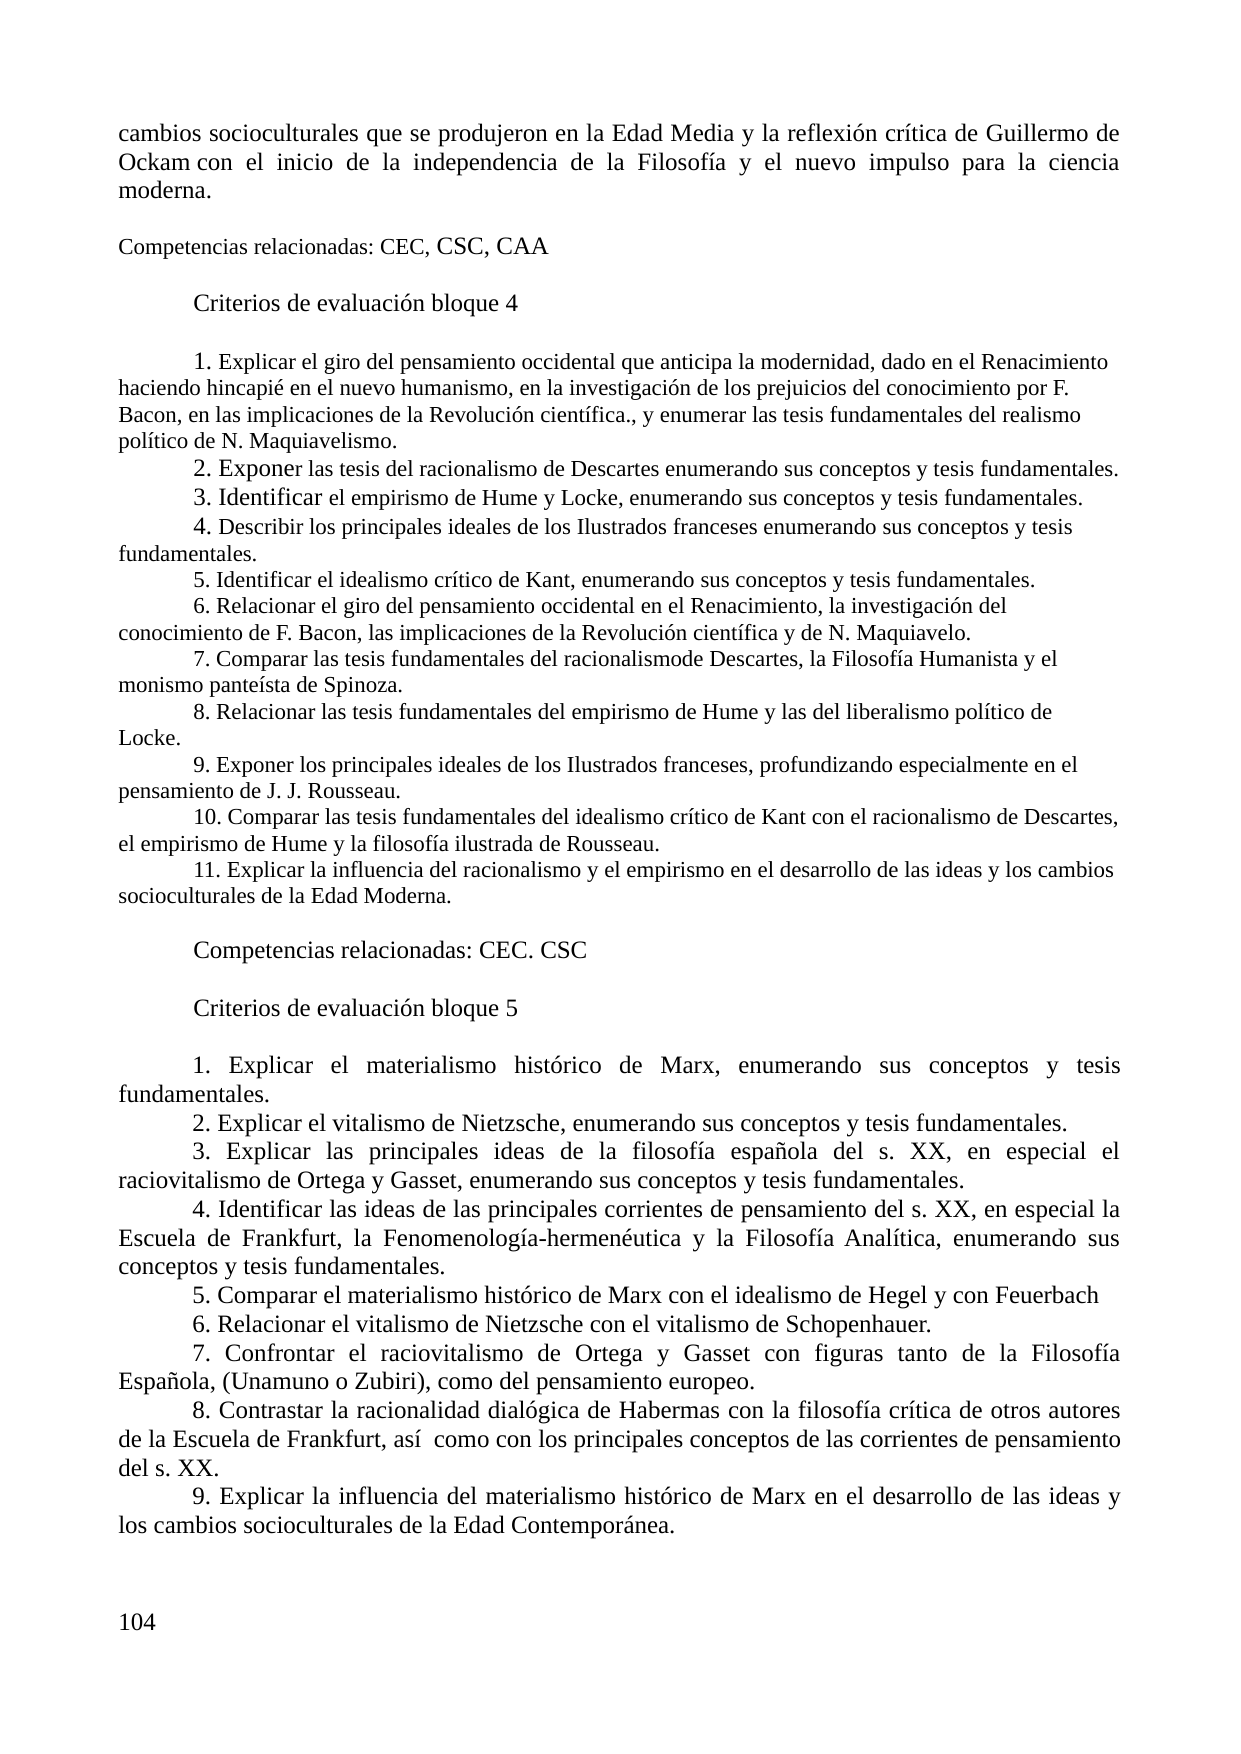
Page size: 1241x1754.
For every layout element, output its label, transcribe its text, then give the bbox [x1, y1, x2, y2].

text 7. Comparar las tesis fundamentales del racionalismode Descartes, la Filosofía Humanista y el monismo panteísta de Spinoza. [118, 645, 1121, 698]
text 2. Exponer las tesis del racionalismo de Descartes enumerando sus conceptos y tesis fundamentales. [118, 453, 1121, 482]
text 2. Explicar el vitalismo de Nietzsche, enumerando sus conceptos y tesis fundamentales. [118, 1108, 1121, 1136]
text 1. Explicar el giro del pensamiento occidental que anticipa la modernidad, dado en el Renacimiento haciendo hincapié en el nuevo humanismo, en la investigación de los prejuicios del conocimiento por F. Bacon, en las implicaciones de la Revolución científica., y enumerar las tesis fundamentales del realismo político de N. Maquiavelismo. [118, 346, 1121, 453]
text 10. Comparar las tesis fundamentales del idealismo crítico de Kant con el racionalismo de Descartes, el empirismo de Hume y la filosofía ilustrada de Rousseau. [118, 803, 1121, 856]
text 3. Identificar el empirismo de Hume y Locke, enumerando sus conceptos y tesis fundamentales. [118, 482, 1121, 511]
text 9. Explicar la influencia del materialismo histórico de Marx en el desarrollo de las ideas y los cambios socioculturales de la Edad Contemporánea. [118, 1481, 1121, 1539]
text 4. Describir los principales ideales de los Ilustrados franceses enumerando sus conceptos y tesis fundamentales. [118, 511, 1121, 566]
text 5. Comparar el materialismo histórico de Marx con el idealismo de Hegel y con Feuerbach [118, 1280, 1121, 1309]
text 4. Identificar las ideas de las principales corrientes de pensamiento del s. XX, en especial la Escuela de Frankfurt, la Fenomenología-hermenéutica y la Filosofía Analítica, enumerando sus conceptos y tesis fundamentales. [118, 1194, 1121, 1280]
text Competencias relacionadas: CEC, CSC, CAA [118, 231, 1121, 259]
text Criterios de evaluación bloque 5 [118, 993, 1121, 1021]
text 1. Explicar el materialismo histórico de Marx, enumerando sus conceptos y tesis fundamentales. [118, 1050, 1121, 1108]
text cambios socioculturales que se produjeron en la Edad Media y la reflexión crítica de Guillermo de Ockam con el inicio de la independencia de la Filosofía y el nuevo impulso para la ciencia moderna. [118, 118, 1121, 204]
text 7. Confrontar el raciovitalismo de Ortega y Gasset con figuras tanto de la Filosofía Española, (Unamuno o Zubiri), como del pensamiento europeo. [118, 1338, 1121, 1395]
text 8. Contrastar la racionalidad dialógica de Habermas con la filosofía crítica de otros autores de la Escuela de Frankfurt, así como con los principales conceptos de las corrientes de pensamiento del s. XX. [118, 1395, 1121, 1481]
text 11. Explicar la influencia del racionalismo y el empirismo en el desarrollo de las ideas y los cambios socioculturales de la Edad Moderna. [118, 856, 1121, 909]
text Competencias relacionadas: CEC. CSC [118, 935, 1121, 964]
text 5. Identificar el idealismo crítico de Kant, enumerando sus conceptos y tesis fundamentales. [118, 566, 1121, 592]
text 9. Exponer los principales ideales de los Ilustrados franceses, profundizando especialmente en el pensamiento de J. J. Rousseau. [118, 751, 1121, 803]
text 6. Relacionar el giro del pensamiento occidental en el Renacimiento, la investigación del conocimiento de F. Bacon, las implicaciones de la Revolución científica y de N. Maquiavelo. [118, 592, 1121, 645]
text 3. Explicar las principales ideas de la filosofía española del s. XX, en especial el raciovitalismo de Ortega y Gasset, enumerando sus conceptos y tesis fundamentales. [118, 1136, 1121, 1194]
text 8. Relacionar las tesis fundamentales del empirismo de Hume y las del liberalismo político de Locke. [118, 698, 1121, 751]
text Criterios de evaluación bloque 4 [118, 288, 1121, 317]
text 6. Relacionar el vitalismo de Nietzsche con el vitalismo de Schopenhauer. [118, 1309, 1121, 1338]
